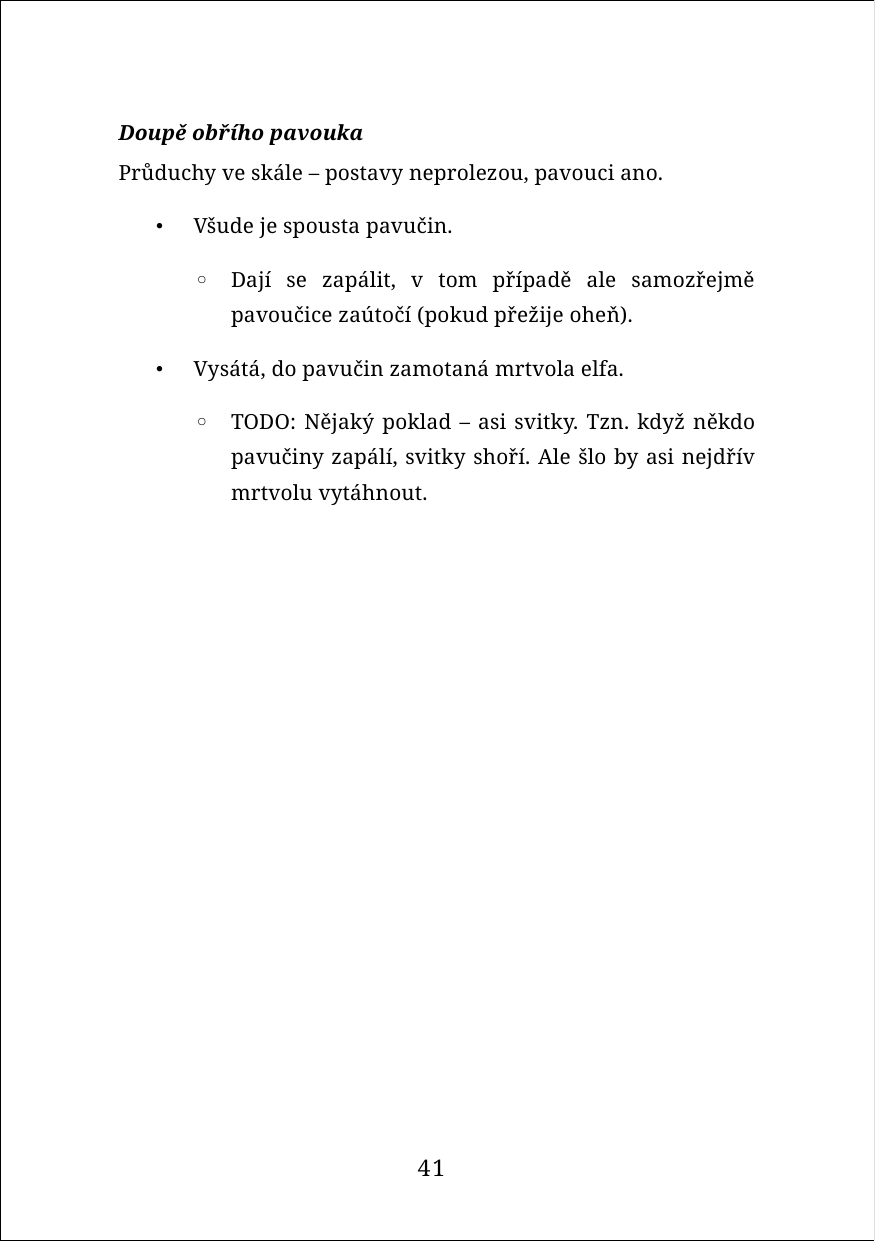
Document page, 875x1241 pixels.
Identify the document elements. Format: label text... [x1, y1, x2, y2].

list TODO: Nějaký poklad – asi svitky. Tzn. když někdo pavučiny zapálí, svitky shoří. Ale šlo by asi nejdřív mrtvolu vytáhnout. [193, 407, 756, 506]
text Průduchy ve skále – postavy neprolezou, pavouci ano. [118, 158, 756, 187]
list Vysátá, do pavučin zamotaná mrtvola elfa. [156, 354, 756, 382]
subtitle Doupě obřího pavouka [118, 118, 756, 147]
list Všude je spousta pavučin. [156, 212, 756, 240]
list Dají se zapálit, v tom případě ale samozřejmě pavoučice zaútočí (pokud přežije oheň). [193, 265, 756, 329]
